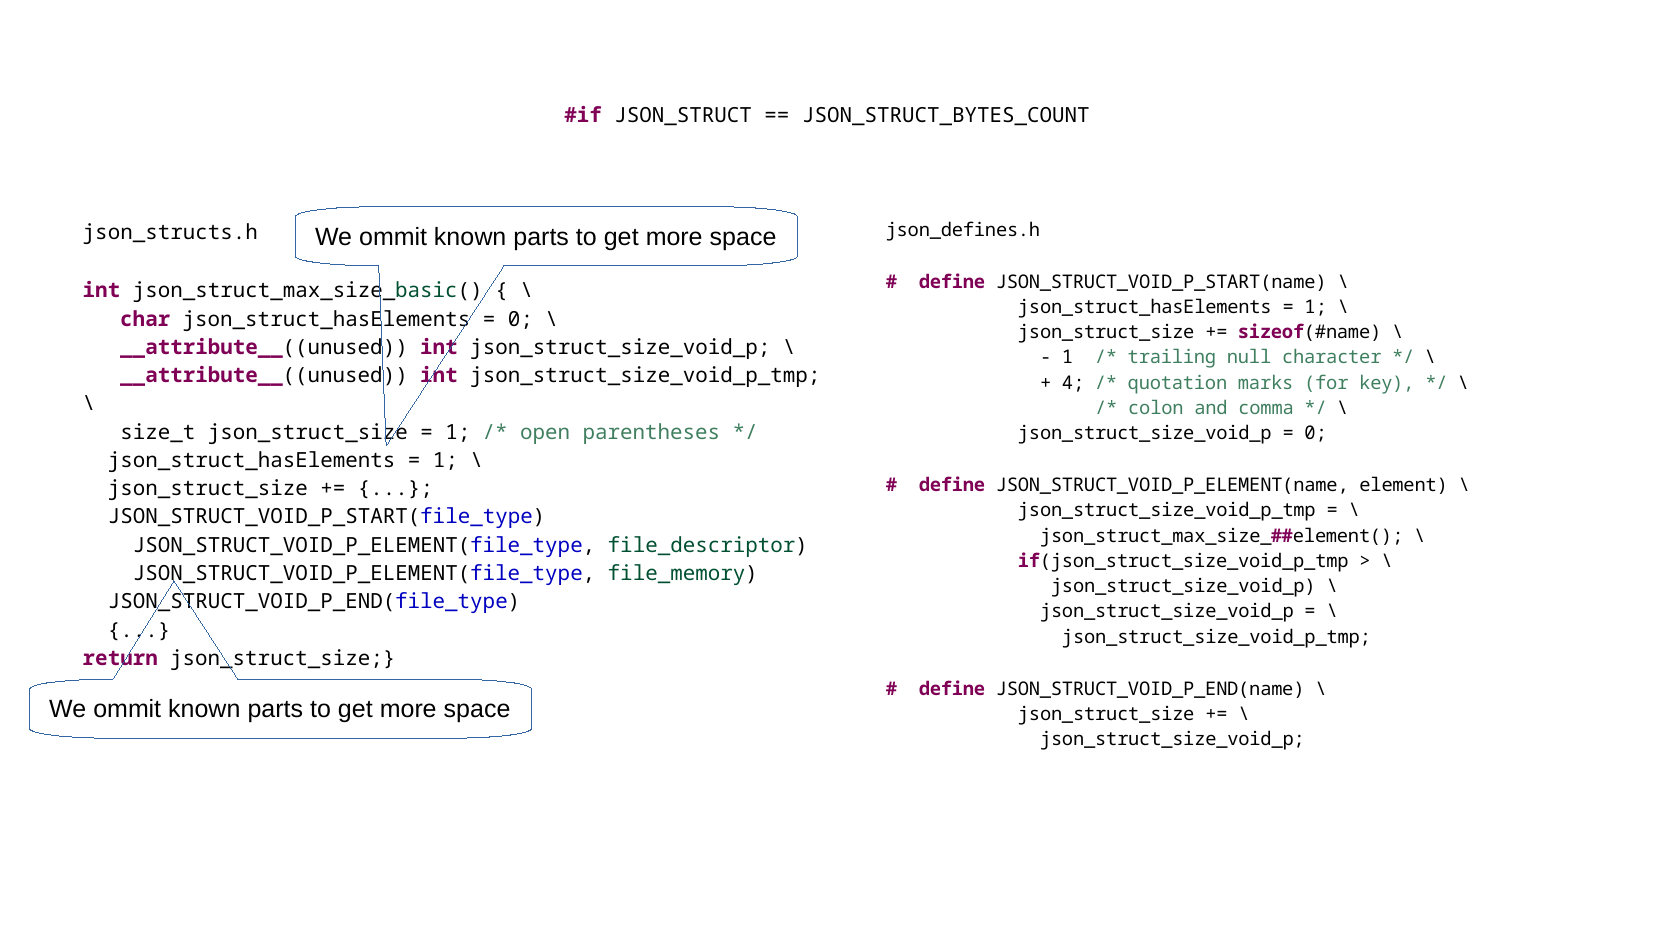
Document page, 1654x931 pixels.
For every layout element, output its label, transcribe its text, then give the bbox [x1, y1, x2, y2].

list json_structs.h int json_struct_max_size_basic() { \ char json_struct_hasElements = 0; \ __attribute__((unused)) int json_struct_size_void_p; \ __attribute__((unused)) int json_struct_size_void_p_tmp; \ size_t json_struct_size = 1; /* open parentheses */ json_struct_hasElements = 1; \ json_struct_size += {...}; JSON_STRUCT_VOID_P_START(file_type) JSON_STRUCT_VOID_P_ELEMENT(file_type, file_descriptor) JSON_STRUCT_VOID_P_ELEMENT(file_type, file_memory) JSON_STRUCT_VOID_P_END(file_type) {...} return json_struct_size;} [82, 217, 827, 758]
title #if JSON_STRUCT == JSON_STRUCT_BYTES_COUNT [82, 37, 1571, 193]
list json_defines.h # define JSON_STRUCT_VOID_P_START(name) \ json_struct_hasElements = 1; \ json_struct_size += sizeof(#name) \ - 1 /* trailing null character */ \ + 4; /* quotation marks (for key), */ \ /* colon and comma */ \ json_struct_size_void_p = 0; # define JSON_STRUCT_VOID_P_ELEMENT(name, element) \ json_struct_size_void_p_tmp = \ json_struct_max_size_##element(); \ if(json_struct_size_void_p_tmp > \ json_struct_size_void_p) \ json_struct_size_void_p = \ json_struct_size_void_p_tmp; # define JSON_STRUCT_VOID_P_END(name) \ json_struct_size += \ json_struct_size_void_p; [885, 216, 1571, 756]
text_box We ommit known parts to get more space [29, 580, 532, 739]
text_box We ommit known parts to get more space [295, 206, 798, 446]
